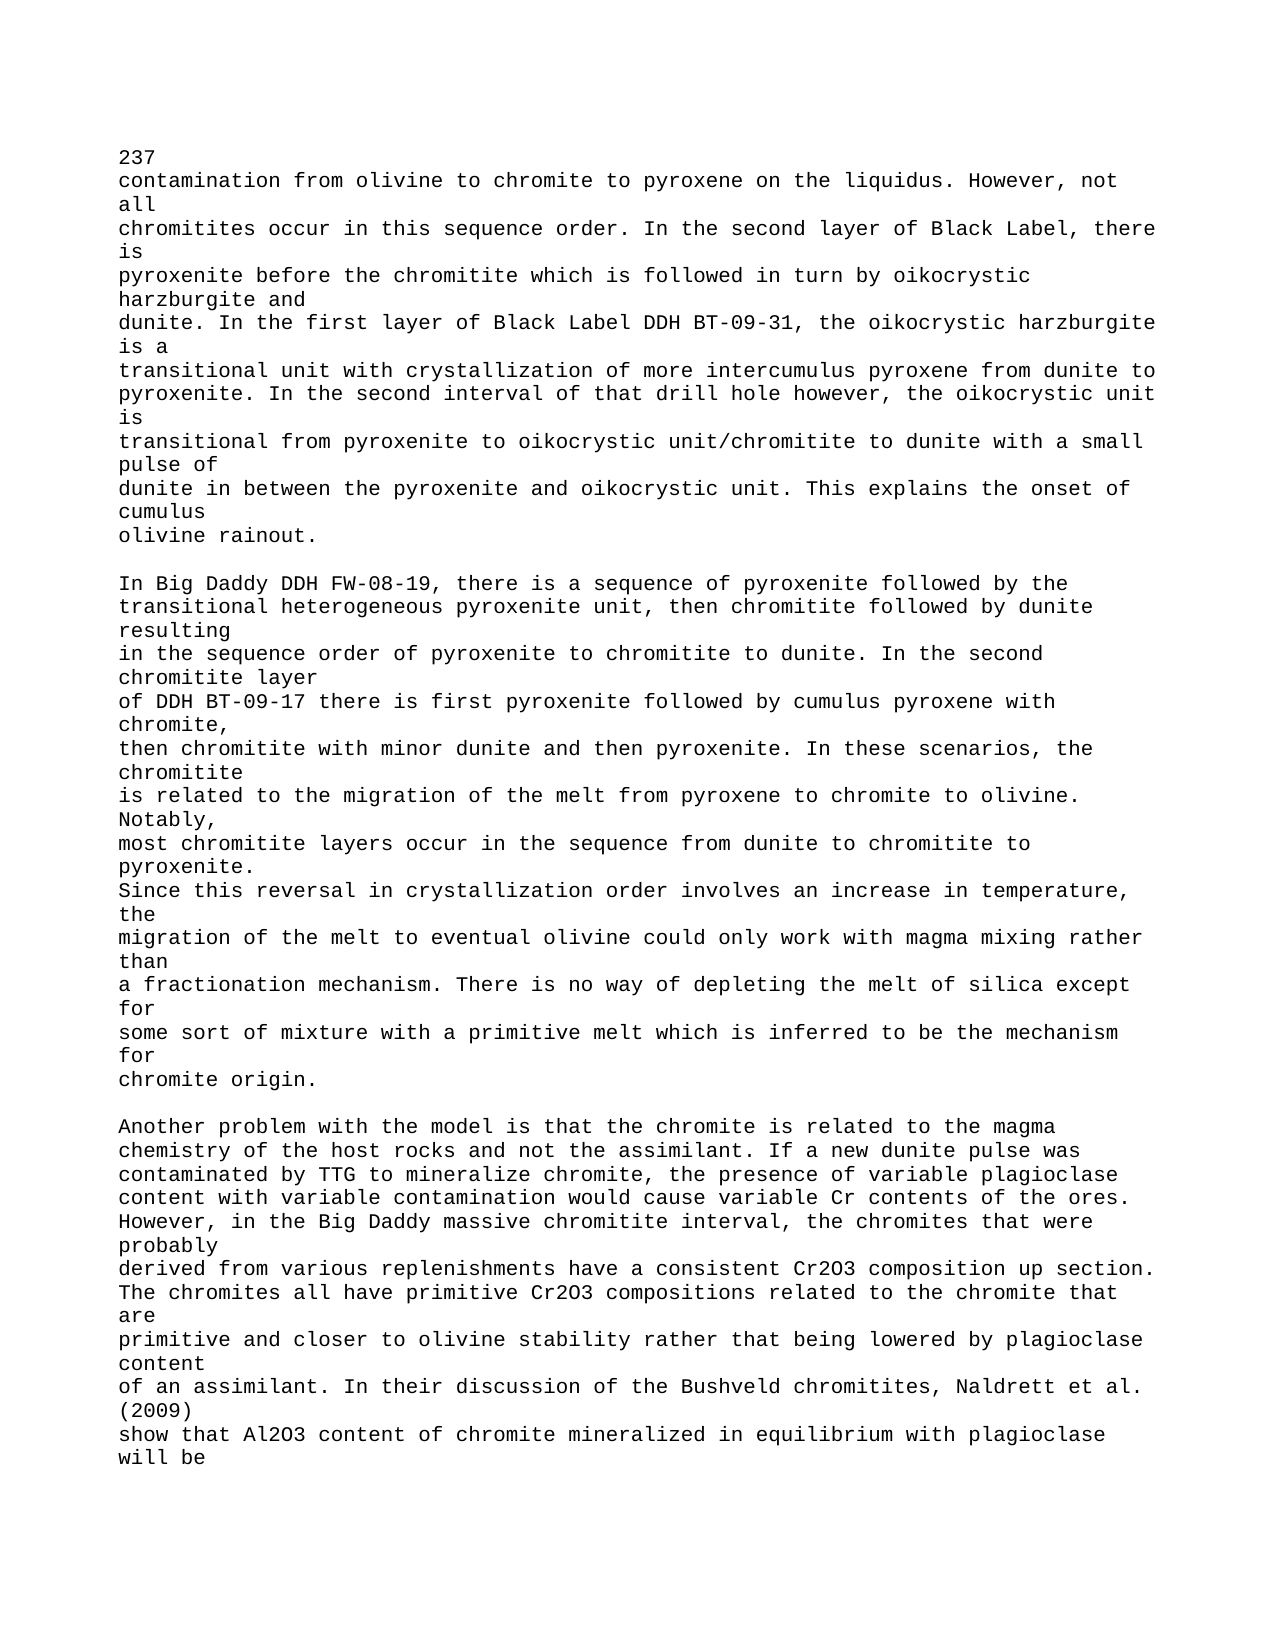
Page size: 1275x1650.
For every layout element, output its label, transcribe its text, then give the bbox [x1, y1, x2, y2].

text transitional heterogeneous pyroxenite unit, then chromitite followed by dunite resulting [118, 596, 1157, 643]
text chemistry of the host rocks and not the assimilant. If a new dunite pulse was [118, 1140, 1157, 1164]
text pyroxenite. In the second interval of that drill hole however, the oikocrystic unit is [118, 383, 1157, 431]
text of DDH BT-09-17 there is first pyroxenite followed by cumulus pyroxene with chromite, [118, 691, 1157, 738]
text However, in the Big Daddy massive chromitite interval, the chromites that were probably [118, 1211, 1157, 1258]
text show that Al2O3 content of chromite mineralized in equilibrium with plagioclase will be [118, 1424, 1157, 1471]
text Another problem with the model is that the chromite is related to the magma [118, 1116, 1157, 1140]
text pyroxenite before the chromitite which is followed in turn by oikocrystic harzburgite and [118, 265, 1157, 312]
text transitional unit with crystallization of more intercumulus pyroxene from dunite to [118, 360, 1157, 383]
text derived from various replenishments have a consistent Cr2O3 composition up section. [118, 1258, 1157, 1282]
text 237 [118, 147, 1157, 171]
text contamination from olivine to chromite to pyroxene on the liquidus. However, not all [118, 171, 1157, 218]
text some sort of mixture with a primitive melt which is inferred to be the mechanism for [118, 1022, 1157, 1069]
text is related to the migration of the melt from pyroxene to chromite to olivine. Notably, [118, 785, 1157, 833]
text The chromites all have primitive Cr2O3 compositions related to the chromite that are [118, 1282, 1157, 1329]
text content with variable contamination would cause variable Cr contents of the ores. [118, 1187, 1157, 1211]
text dunite. In the first layer of Black Label DDH BT-09-31, the oikocrystic harzburgite is a [118, 312, 1157, 360]
text a fractionation mechanism. There is no way of depleting the melt of silica except for [118, 974, 1157, 1022]
text transitional from pyroxenite to oikocrystic unit/chromitite to dunite with a small pulse of [118, 431, 1157, 478]
text dunite in between the pyroxenite and oikocrystic unit. This explains the onset of cumulus [118, 478, 1157, 525]
text migration of the melt to eventual olivine could only work with magma mixing rather than [118, 927, 1157, 974]
text chromitites occur in this sequence order. In the second layer of Black Label, there is [118, 218, 1157, 265]
text in the sequence order of pyroxenite to chromitite to dunite. In the second chromitite layer [118, 643, 1157, 691]
text Since this reversal in crystallization order involves an increase in temperature, the [118, 880, 1157, 927]
text In Big Daddy DDH FW-08-19, there is a sequence of pyroxenite followed by the [118, 572, 1157, 596]
text contaminated by TTG to mineralize chromite, the presence of variable plagioclase [118, 1164, 1157, 1187]
text chromite origin. [118, 1069, 1157, 1093]
text primitive and closer to olivine stability rather that being lowered by plagioclase content [118, 1329, 1157, 1376]
text olivine rainout. [118, 525, 1157, 549]
text then chromitite with minor dunite and then pyroxenite. In these scenarios, the chromitite [118, 738, 1157, 785]
text of an assimilant. In their discussion of the Bushveld chromitites, Naldrett et al. (2009) [118, 1376, 1157, 1424]
text most chromitite layers occur in the sequence from dunite to chromitite to pyroxenite. [118, 833, 1157, 880]
